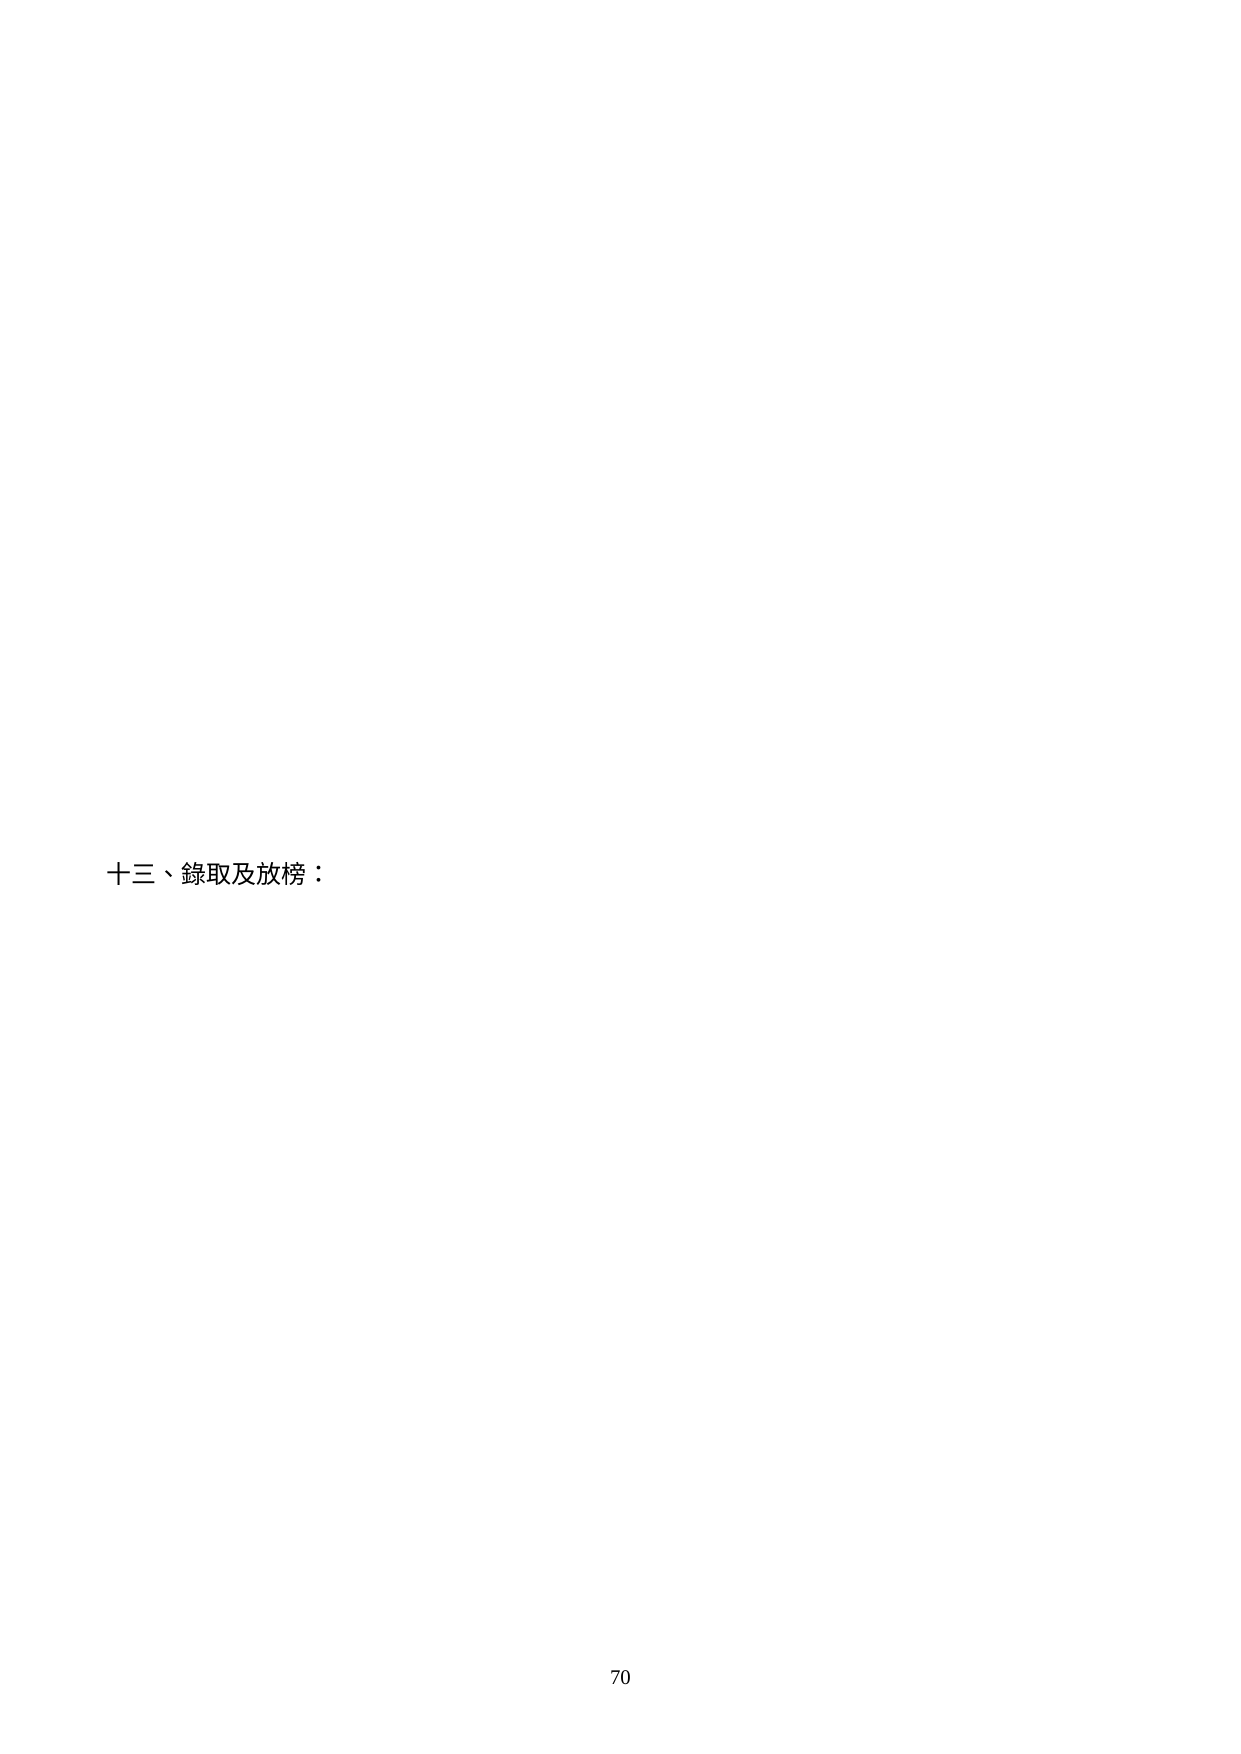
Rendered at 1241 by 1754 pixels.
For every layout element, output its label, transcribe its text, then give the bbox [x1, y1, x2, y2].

text 十三、錄取及放榜： [106, 831, 1134, 893]
